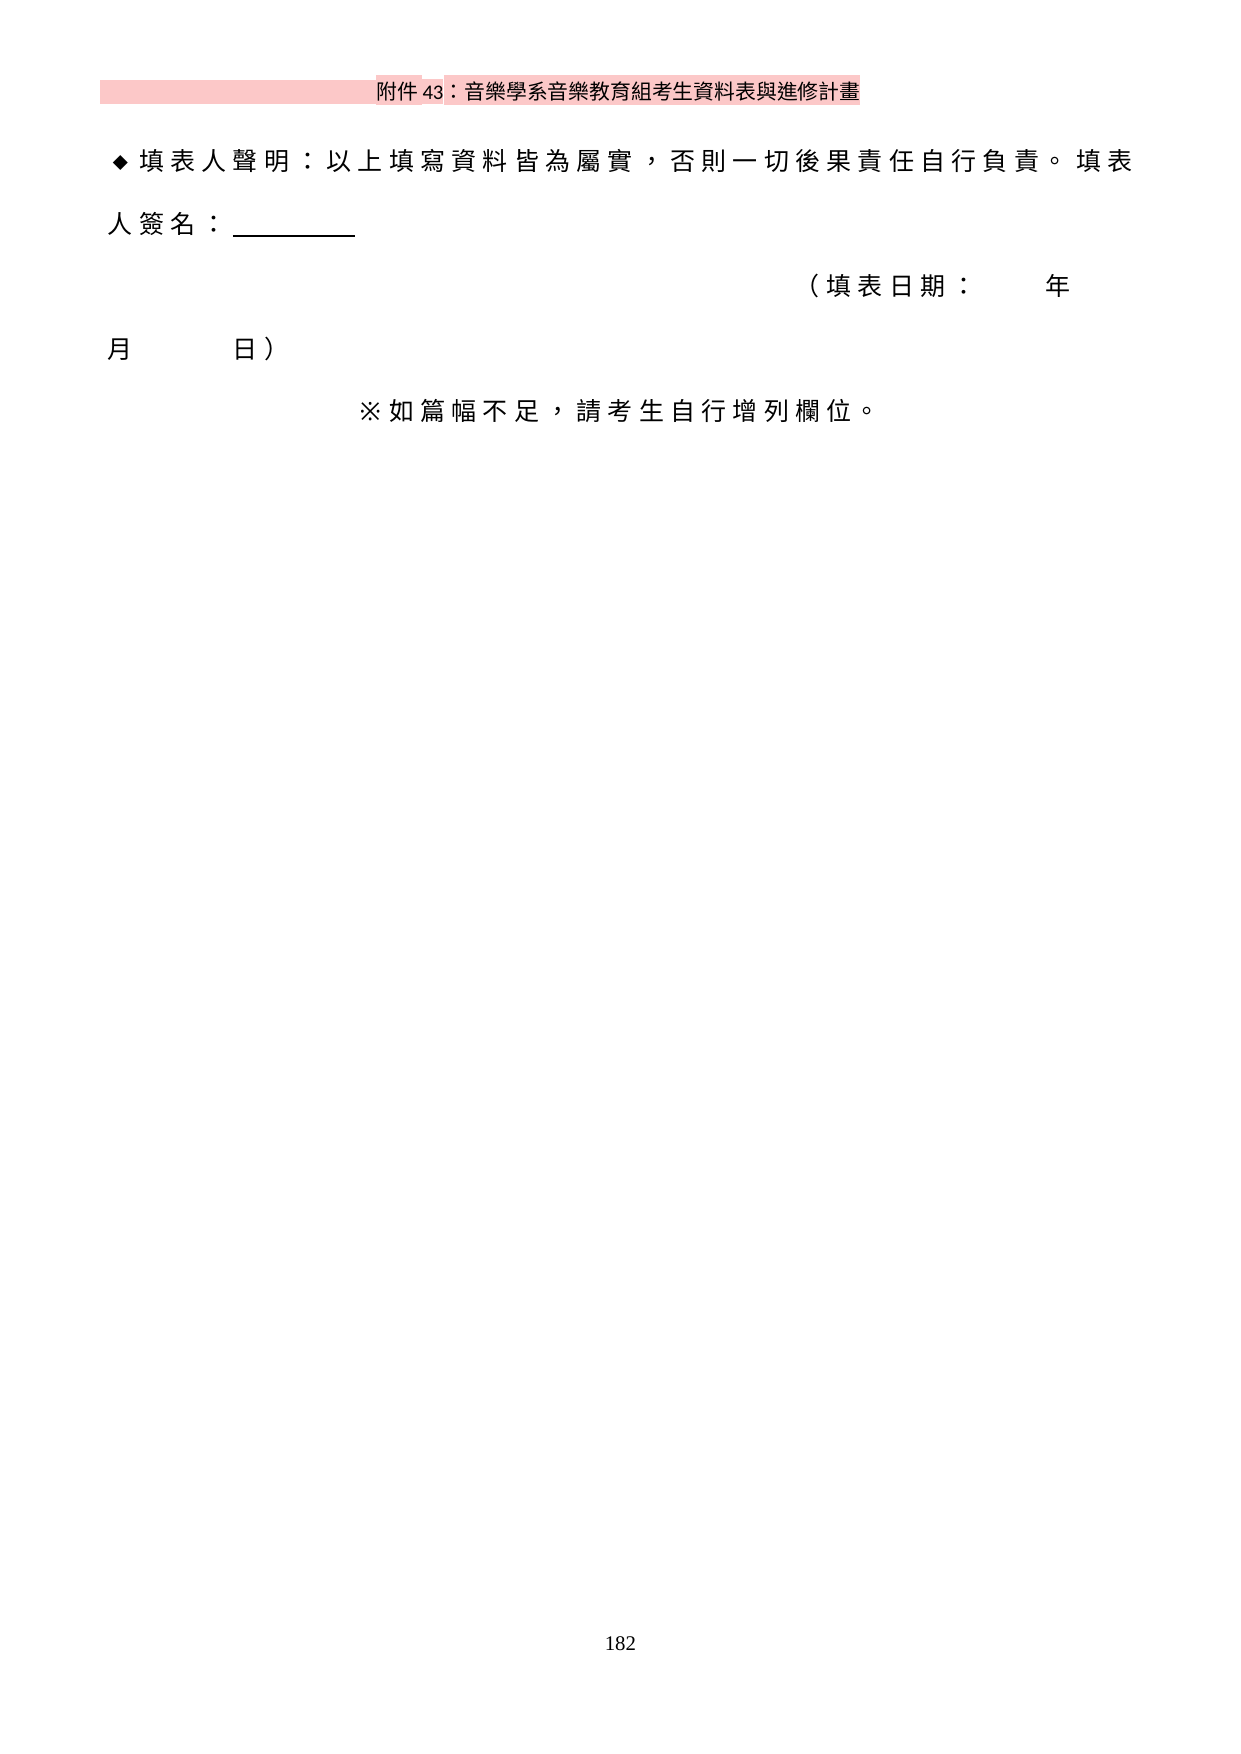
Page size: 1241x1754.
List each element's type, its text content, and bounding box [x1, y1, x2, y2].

text ◆填表人聲明：以上填寫資料皆為屬實，否則一切後果責任自行負責。填表人簽名： [104, 118, 1136, 243]
text （填表日期： 年 月 日） [104, 243, 1136, 368]
text ※如篇幅不足，請考生自行增列欄位。 [104, 368, 1136, 431]
